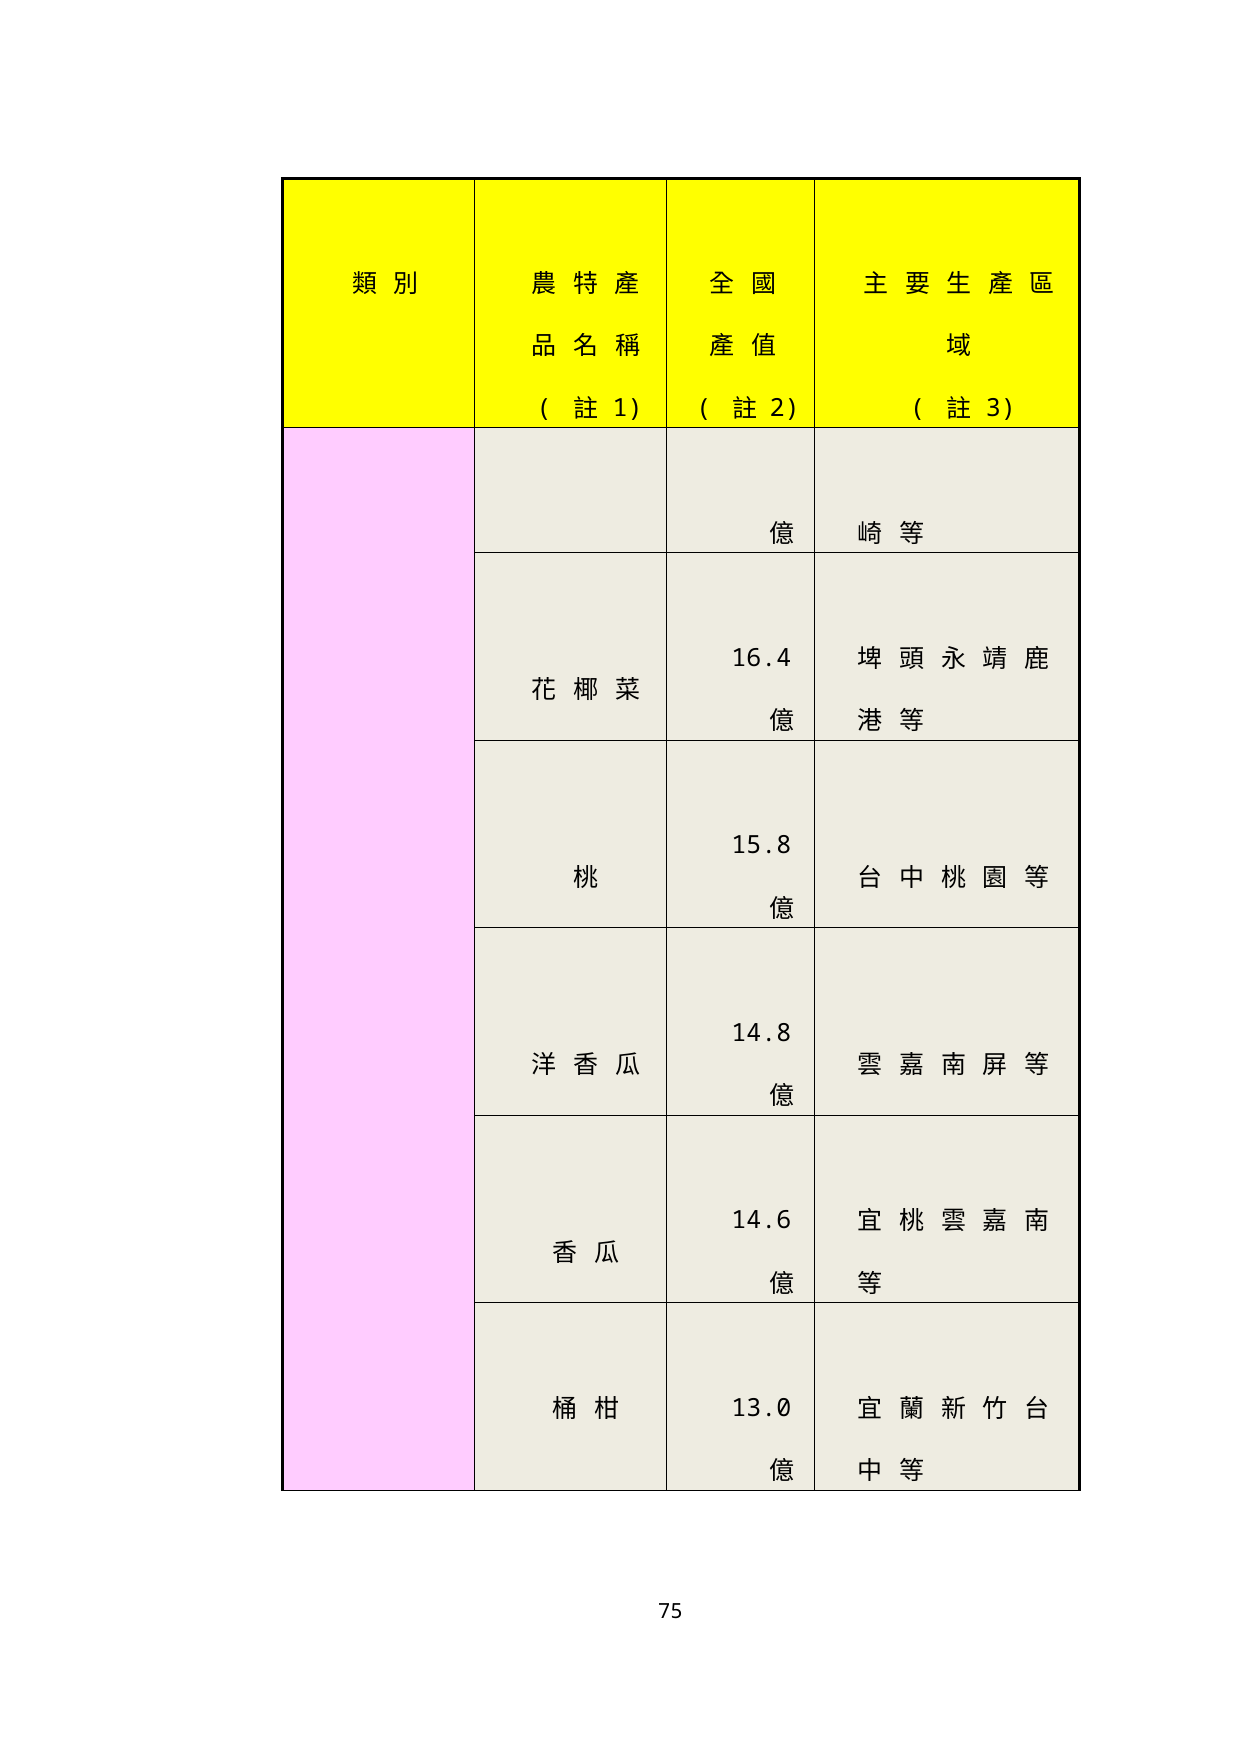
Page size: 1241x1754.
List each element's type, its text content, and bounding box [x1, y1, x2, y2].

table_cell 崎等 [815, 428, 1078, 552]
table_header 農特產品名稱 (註1) [475, 180, 666, 427]
table_cell 洋香瓜 [475, 928, 666, 1115]
table_header 主要生產區域 (註3) [815, 180, 1078, 427]
table_cell [284, 428, 474, 1490]
table_cell 台中桃園等 [815, 741, 1078, 927]
table_cell 埤頭永靖鹿港等 [815, 553, 1078, 740]
table_header 類別 [284, 180, 474, 427]
table_cell 宜桃雲嘉南等 [815, 1116, 1078, 1302]
table_cell 宜蘭新竹台中等 [815, 1303, 1078, 1490]
table_cell 14.8億 [667, 928, 814, 1115]
table_cell 香瓜 [475, 1116, 666, 1302]
table_cell 桃 [475, 741, 666, 927]
table_cell 13.0億 [667, 1303, 814, 1490]
table_cell 14.6億 [667, 1116, 814, 1302]
table_cell [475, 428, 666, 552]
table_cell 桶柑 [475, 1303, 666, 1490]
table_header 全國產值 (註2) [667, 180, 814, 427]
table_cell 16.4億 [667, 553, 814, 740]
table_cell 花椰菜 [475, 553, 666, 740]
table_cell 雲嘉南屏等 [815, 928, 1078, 1115]
table_cell 億 [667, 428, 814, 552]
table_cell 15.8億 [667, 741, 814, 927]
